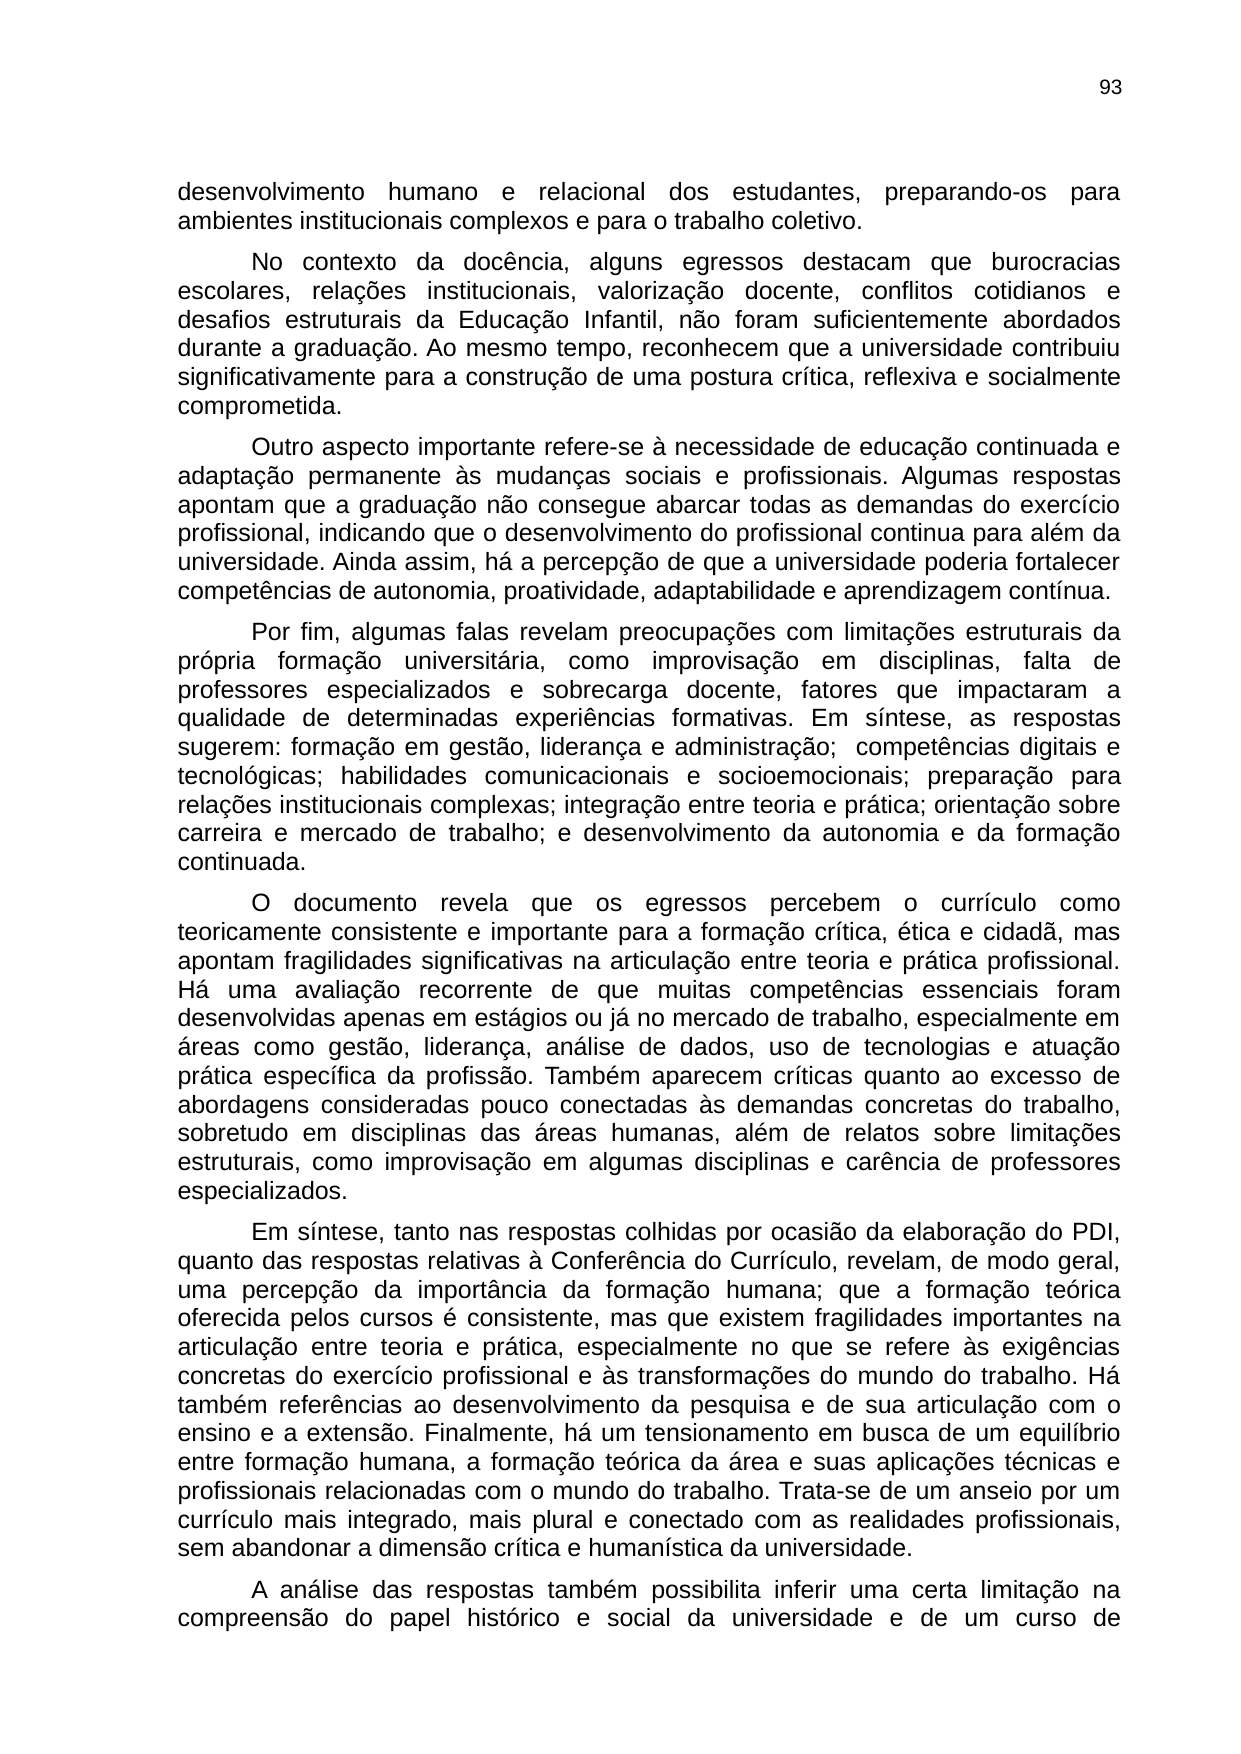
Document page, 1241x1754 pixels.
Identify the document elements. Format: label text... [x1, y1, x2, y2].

text No contexto da docência, alguns egressos destacam que burocracias escolares, relações institucionais, valorização docente, conflitos cotidianos e desafios estruturais da Educação Infantil, não foram suficientemente abordados durante a graduação. Ao mesmo tempo, reconhecem que a universidade contribuiu significativamente para a construção de uma postura crítica, reflexiva e socialmente comprometida. [177, 247, 1122, 420]
text desenvolvimento humano e relacional dos estudantes, preparando-os para ambientes institucionais complexos e para o trabalho coletivo. [177, 177, 1122, 235]
text Por fim, algumas falas revelam preocupações com limitações estruturais da própria formação universitária, como improvisação em disciplinas, falta de professores especializados e sobrecarga docente, fatores que impactaram a qualidade de determinadas experiências formativas. Em síntese, as respostas sugerem: formação em gestão, liderança e administração; competências digitais e tecnológicas; habilidades comunicacionais e socioemocionais; preparação para relações institucionais complexas; integração entre teoria e prática; orientação sobre carreira e mercado de trabalho; e desenvolvimento da autonomia e da formação continuada. [177, 617, 1122, 876]
text O documento revela que os egressos percebem o currículo como teoricamente consistente e importante para a formação crítica, ética e cidadã, mas apontam fragilidades significativas na articulação entre teoria e prática profissional. Há uma avaliação recorrente de que muitas competências essenciais foram desenvolvidas apenas em estágios ou já no mercado de trabalho, especialmente em áreas como gestão, liderança, análise de dados, uso de tecnologias e atuação prática específica da profissão. Também aparecem críticas quanto ao excesso de abordagens consideradas pouco conectadas às demandas concretas do trabalho, sobretudo em disciplinas das áreas humanas, além de relatos sobre limitações estruturais, como improvisação em algumas disciplinas e carência de professores especializados. [177, 888, 1122, 1205]
text Em síntese, tanto nas respostas colhidas por ocasião da elaboração do PDI, quanto das respostas relativas à Conferência do Currículo, revelam, de modo geral, uma percepção da importância da formação humana; que a formação teórica oferecida pelos cursos é consistente, mas que existem fragilidades importantes na articulação entre teoria e prática, especialmente no que se refere às exigências concretas do exercício profissional e às transformações do mundo do trabalho. Há também referências ao desenvolvimento da pesquisa e de sua articulação com o ensino e a extensão. Finalmente, há um tensionamento em busca de um equilíbrio entre formação humana, a formação teórica da área e suas aplicações técnicas e profissionais relacionadas com o mundo do trabalho. Trata-se de um anseio por um currículo mais integrado, mais plural e conectado com as realidades profissionais, sem abandonar a dimensão crítica e humanística da universidade. [177, 1217, 1122, 1562]
text Outro aspecto importante refere-se à necessidade de educação continuada e adaptação permanente às mudanças sociais e profissionais. Algumas respostas apontam que a graduação não consegue abarcar todas as demandas do exercício profissional, indicando que o desenvolvimento do profissional continua para além da universidade. Ainda assim, há a percepção de que a universidade poderia fortalecer competências de autonomia, proatividade, adaptabilidade e aprendizagem contínua. [177, 432, 1122, 605]
text A análise das respostas também possibilita inferir uma certa limitação na compreensão do papel histórico e social da universidade e de um curso de [177, 1575, 1122, 1632]
